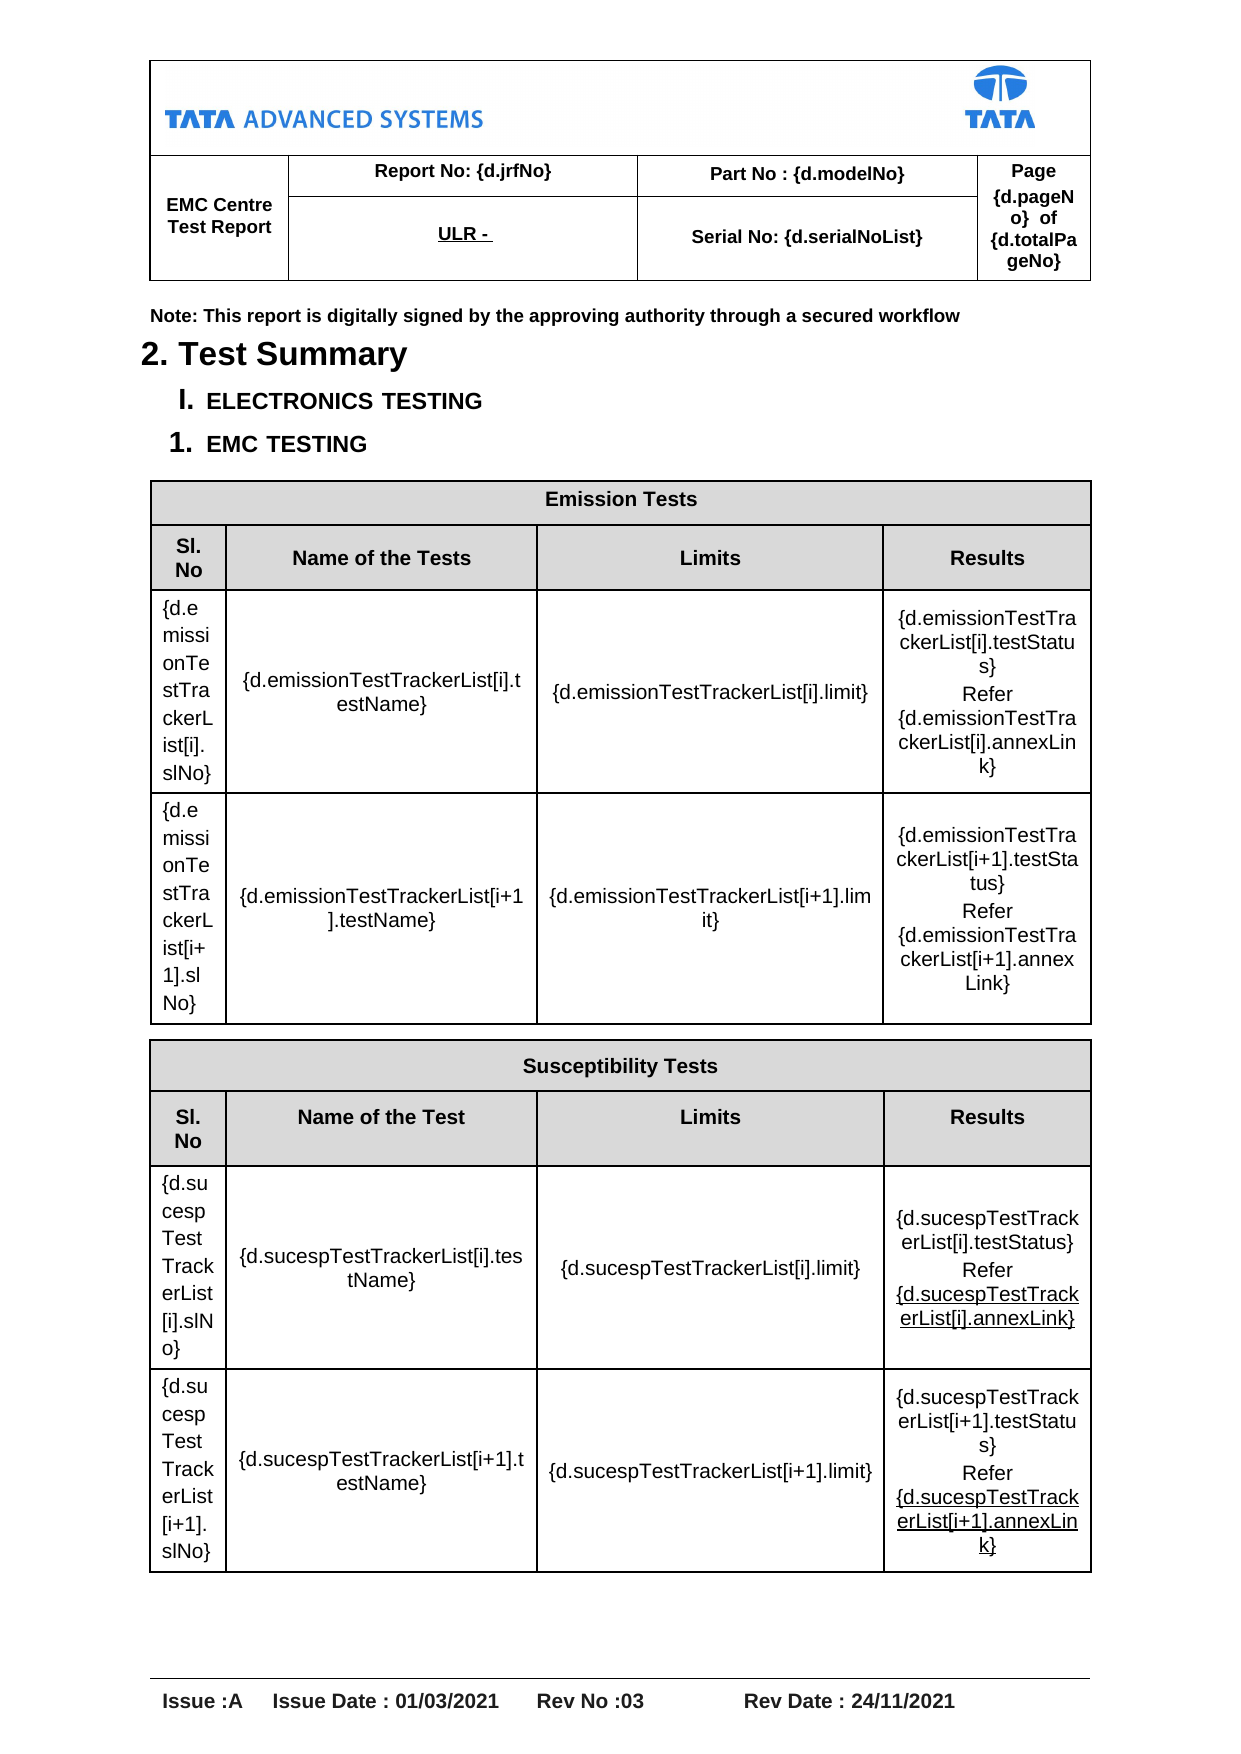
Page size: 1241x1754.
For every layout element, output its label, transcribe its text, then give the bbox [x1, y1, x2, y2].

table_cell {d.sucespTestTrackerList[i].slNo} [151, 1167, 225, 1368]
subtitle emc testing [169, 425, 1090, 459]
table_cell {d.emissionTestTrackerList[i+1].slNo} [152, 794, 225, 1022]
table_cell {d.emissionTestTrackerList[i].testStatus} Refer {d.emissionTestTrackerList[i].annexLink} [884, 591, 1090, 792]
table_cell {d.emissionTestTrackerList[i].slNo} [152, 591, 225, 792]
table_cell {d.sucespTestTrackerList[i].limit} [538, 1167, 883, 1368]
table_cell Results [885, 1092, 1090, 1165]
table_cell {d.emissionTestTrackerList[i+1].testName} [227, 794, 536, 1022]
table_cell {d.sucespTestTrackerList[i+1].slNo} [151, 1370, 225, 1571]
subtitle Test Summary [141, 334, 1090, 372]
table_cell {d.sucespTestTrackerList[i+1].limit} [538, 1370, 883, 1571]
table_cell Name of the Tests [227, 526, 536, 589]
table_cell {d.sucespTestTrackerList[i].testStatus} Refer {d.sucespTestTrackerList[i].annexLink} [885, 1167, 1090, 1368]
table_cell Sl. No [152, 526, 225, 589]
text Note: This report is digitally signed by the approving authority through a secured workflow [150, 305, 1090, 327]
table_header Susceptibility Tests [151, 1041, 1090, 1090]
table_cell Limits [538, 1092, 883, 1165]
table_cell {d.emissionTestTrackerList[i].limit} [538, 591, 882, 792]
table_cell {d.sucespTestTrackerList[i+1].testName} [227, 1370, 536, 1571]
table_cell {d.emissionTestTrackerList[i].testName} [227, 591, 536, 792]
table_cell Limits [538, 526, 882, 589]
table_cell {d.emissionTestTrackerList[i+1].testStatus} Refer {d.emissionTestTrackerList[i+1].annexLink} [884, 794, 1090, 1022]
table_cell {d.sucespTestTrackerList[i+1].testStatus} Refer {d.sucespTestTrackerList[i+1].annexLink} [885, 1370, 1090, 1571]
picture [165, 65, 1035, 147]
table_cell {d.sucespTestTrackerList[i].testName} [227, 1167, 536, 1368]
table_cell Results [884, 526, 1090, 589]
table_cell Sl. No [151, 1092, 225, 1165]
subtitle electronics testing [178, 382, 1090, 416]
table_cell Name of the Test [227, 1092, 536, 1165]
table_header Emission Tests [152, 482, 1090, 524]
table_cell {d.emissionTestTrackerList[i+1].limit} [538, 794, 882, 1022]
